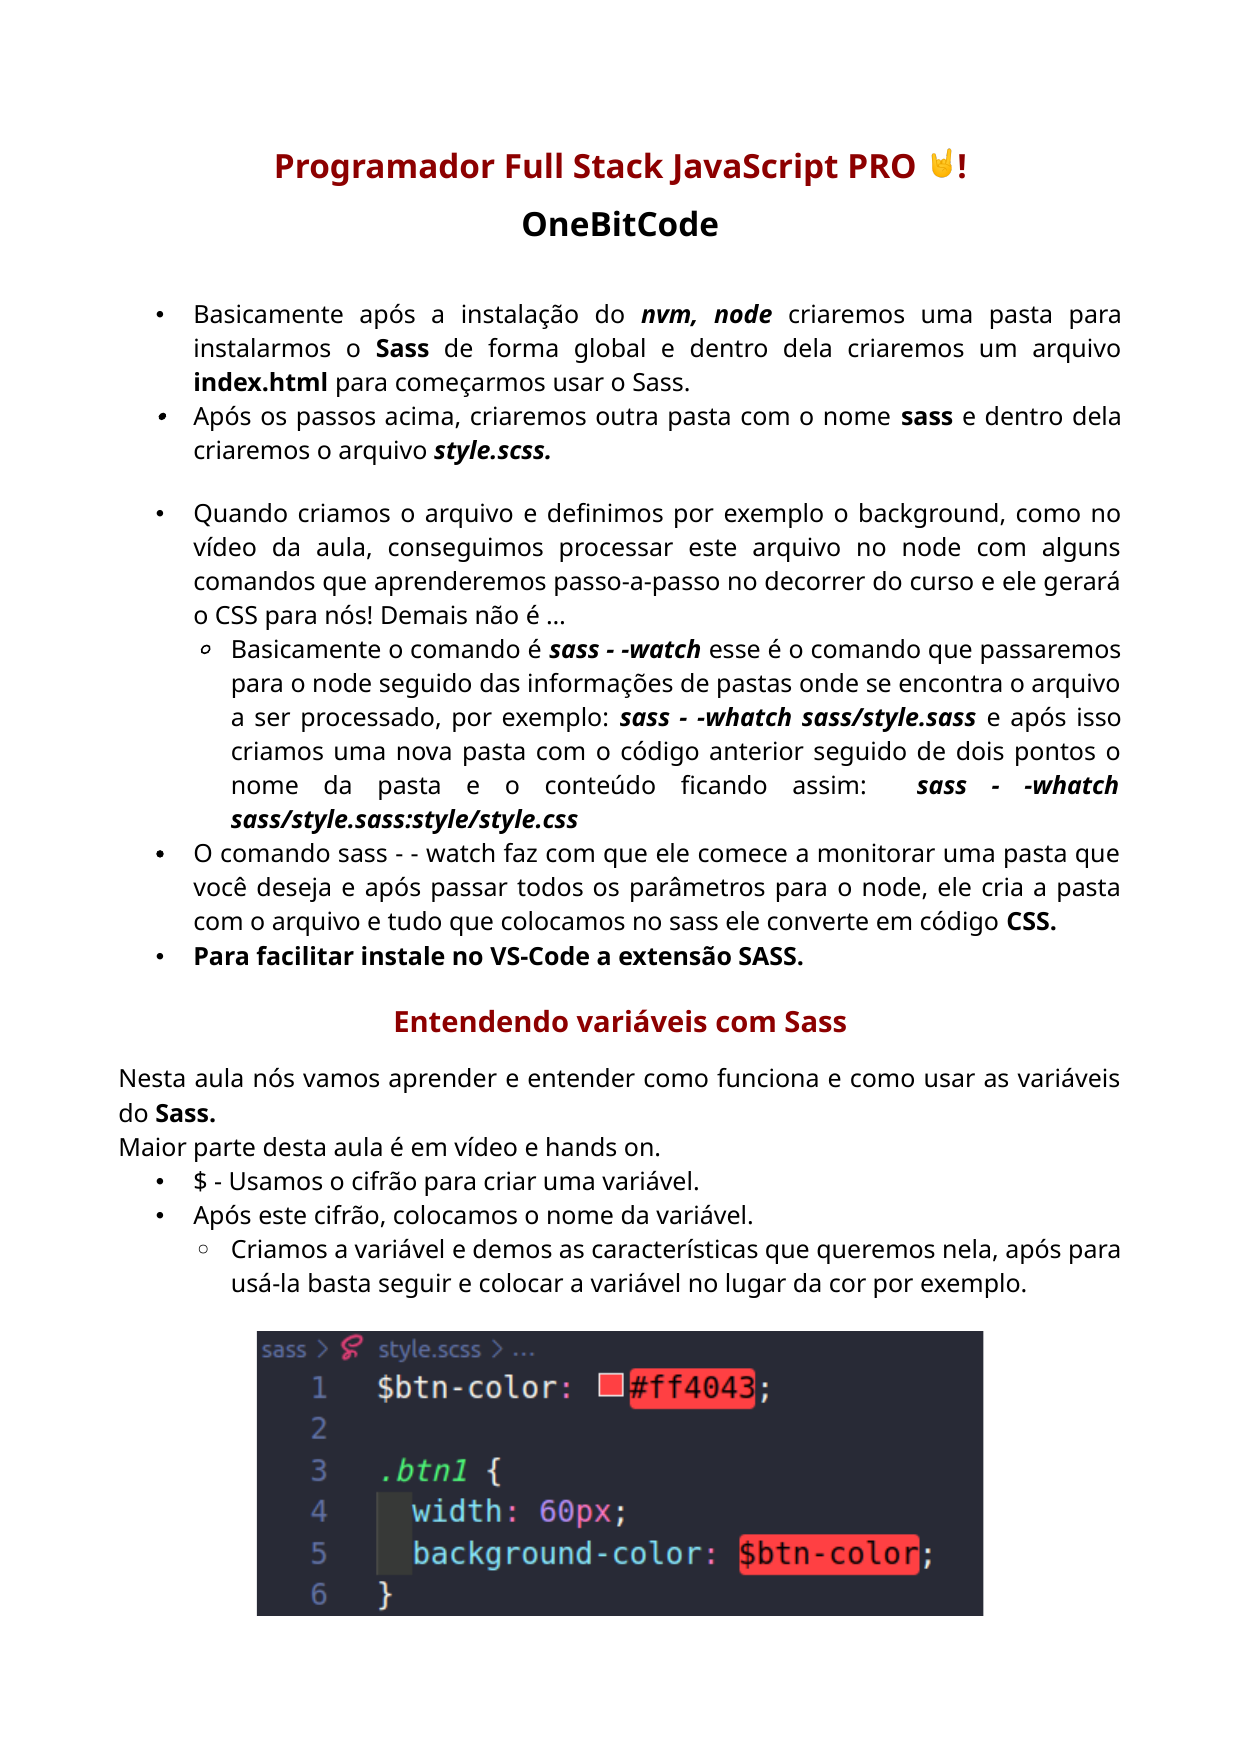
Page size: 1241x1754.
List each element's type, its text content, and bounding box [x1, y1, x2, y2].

list Para facilitar instale no VS-Code a extensão SASS. [156, 938, 1122, 972]
text Maior parte desta aula é em vídeo e hands on. [118, 1129, 1122, 1163]
list Após os passos acima, criaremos outra pasta com o nome sass e dentro dela criaremos o arquivo style.scss. [156, 398, 1122, 467]
list Basicamente após a instalação do nvm, node criaremos uma pasta para instalarmos o Sass de forma global e dentro dela criaremos um arquivo index.html para começarmos usar o Sass. [156, 296, 1122, 398]
list Basicamente o comando é sass - -watch esse é o comando que passaremos para o node seguido das informações de pastas onde se encontra o arquivo a ser processado, por exemplo: sass - -whatch sass/style.sass e após isso criamos uma nova pasta com o código anterior seguido de dois pontos o nome da pasta e o conteúdo ficando assim: sass - -whatch sass/style.sass:style/style.css [193, 632, 1122, 836]
picture [925, 147, 958, 179]
picture [256, 1331, 984, 1616]
list Criamos a variável e demos as características que queremos nela, após para usá-la basta seguir e colocar a variável no lugar da cor por exemplo. [193, 1231, 1122, 1299]
list $ - Usamos o cifrão para criar uma variável. [156, 1163, 1122, 1197]
list Após este cifrão, colocamos o nome da variável. [156, 1197, 1122, 1231]
text Entendendo variáveis com Sass [118, 1001, 1122, 1041]
text Nesta aula nós vamos aprender e entender como funciona e como usar as variáveis do Sass. [118, 1061, 1122, 1129]
list Quando criamos o arquivo e definimos por exemplo o background, como no vídeo da aula, conseguimos processar este arquivo no node com alguns comandos que aprenderemos passo-a-passo no decorrer do curso e ele gerará o CSS para nós! Demais não é … [156, 495, 1122, 632]
list O comando sass - - watch faz com que ele comece a monitorar uma pasta que você deseja e após passar todos os parâmetros para o node, ele cria a pasta com o arquivo e tudo que colocamos no sass ele converte em código CSS. [156, 836, 1122, 938]
